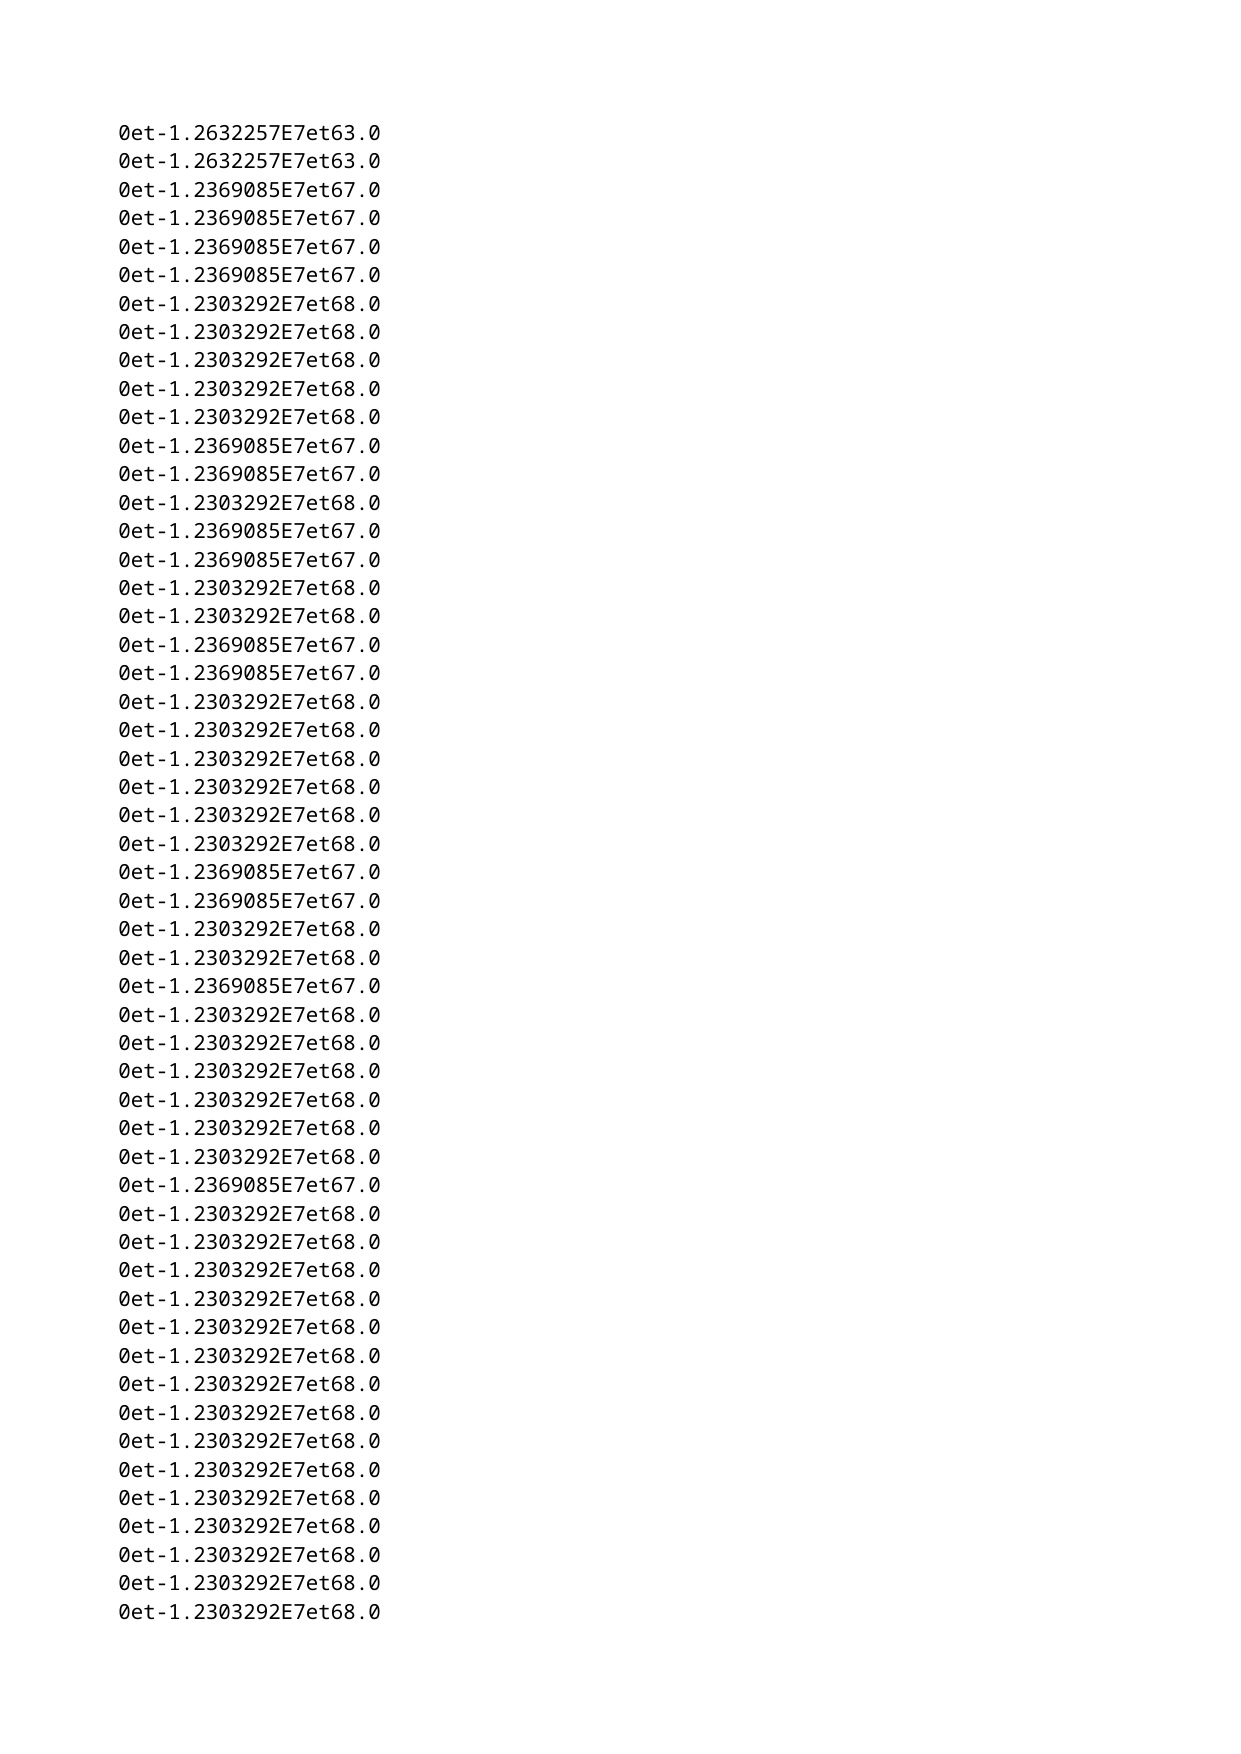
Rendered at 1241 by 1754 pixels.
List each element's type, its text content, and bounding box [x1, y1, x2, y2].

text 0et-1.2303292E7et68.0 [118, 715, 1122, 744]
text 0et-1.2369085E7et67.0 [118, 857, 1122, 886]
text 0et-1.2369085E7et67.0 [118, 175, 1122, 203]
text 0et-1.2369085E7et67.0 [118, 1170, 1122, 1199]
text 0et-1.2369085E7et67.0 [118, 459, 1122, 488]
text 0et-1.2369085E7et67.0 [118, 431, 1122, 459]
text 0et-1.2303292E7et68.0 [118, 317, 1122, 346]
text 0et-1.2303292E7et68.0 [118, 1312, 1122, 1341]
text 0et-1.2303292E7et68.0 [118, 1028, 1122, 1057]
text 0et-1.2369085E7et67.0 [118, 545, 1122, 573]
text 0et-1.2303292E7et68.0 [118, 1369, 1122, 1398]
text 0et-1.2303292E7et68.0 [118, 1113, 1122, 1142]
text 0et-1.2632257E7et63.0 [118, 147, 1122, 175]
text 0et-1.2303292E7et68.0 [118, 1057, 1122, 1085]
text 0et-1.2303292E7et68.0 [118, 1398, 1122, 1426]
text 0et-1.2632257E7et63.0 [118, 118, 1122, 147]
text 0et-1.2369085E7et67.0 [118, 658, 1122, 687]
text 0et-1.2369085E7et67.0 [118, 886, 1122, 914]
text 0et-1.2303292E7et68.0 [118, 1341, 1122, 1369]
text 0et-1.2303292E7et68.0 [118, 573, 1122, 602]
text 0et-1.2303292E7et68.0 [118, 1142, 1122, 1170]
text 0et-1.2303292E7et68.0 [118, 1568, 1122, 1597]
text 0et-1.2369085E7et67.0 [118, 630, 1122, 658]
text 0et-1.2303292E7et68.0 [118, 374, 1122, 402]
text 0et-1.2303292E7et68.0 [118, 943, 1122, 971]
text 0et-1.2303292E7et68.0 [118, 1455, 1122, 1483]
text 0et-1.2303292E7et68.0 [118, 1540, 1122, 1568]
text 0et-1.2303292E7et68.0 [118, 1284, 1122, 1312]
text 0et-1.2303292E7et68.0 [118, 289, 1122, 317]
text 0et-1.2369085E7et67.0 [118, 232, 1122, 260]
text 0et-1.2369085E7et67.0 [118, 260, 1122, 289]
text 0et-1.2303292E7et68.0 [118, 1085, 1122, 1113]
text 0et-1.2303292E7et68.0 [118, 744, 1122, 772]
text 0et-1.2303292E7et68.0 [118, 402, 1122, 431]
text 0et-1.2303292E7et68.0 [118, 1483, 1122, 1512]
text 0et-1.2303292E7et68.0 [118, 1256, 1122, 1284]
text 0et-1.2303292E7et68.0 [118, 829, 1122, 857]
text 0et-1.2369085E7et67.0 [118, 203, 1122, 232]
text 0et-1.2303292E7et68.0 [118, 1000, 1122, 1028]
text 0et-1.2303292E7et68.0 [118, 772, 1122, 801]
text 0et-1.2303292E7et68.0 [118, 914, 1122, 943]
text 0et-1.2369085E7et67.0 [118, 971, 1122, 1000]
text 0et-1.2303292E7et68.0 [118, 1426, 1122, 1455]
text 0et-1.2303292E7et68.0 [118, 488, 1122, 516]
text 0et-1.2303292E7et68.0 [118, 687, 1122, 715]
text 0et-1.2303292E7et68.0 [118, 1512, 1122, 1540]
text 0et-1.2303292E7et68.0 [118, 801, 1122, 829]
text 0et-1.2303292E7et68.0 [118, 346, 1122, 374]
text 0et-1.2303292E7et68.0 [118, 602, 1122, 630]
text 0et-1.2303292E7et68.0 [118, 1199, 1122, 1227]
text 0et-1.2303292E7et68.0 [118, 1227, 1122, 1256]
text 0et-1.2369085E7et67.0 [118, 516, 1122, 545]
text 0et-1.2303292E7et68.0 [118, 1597, 1122, 1625]
